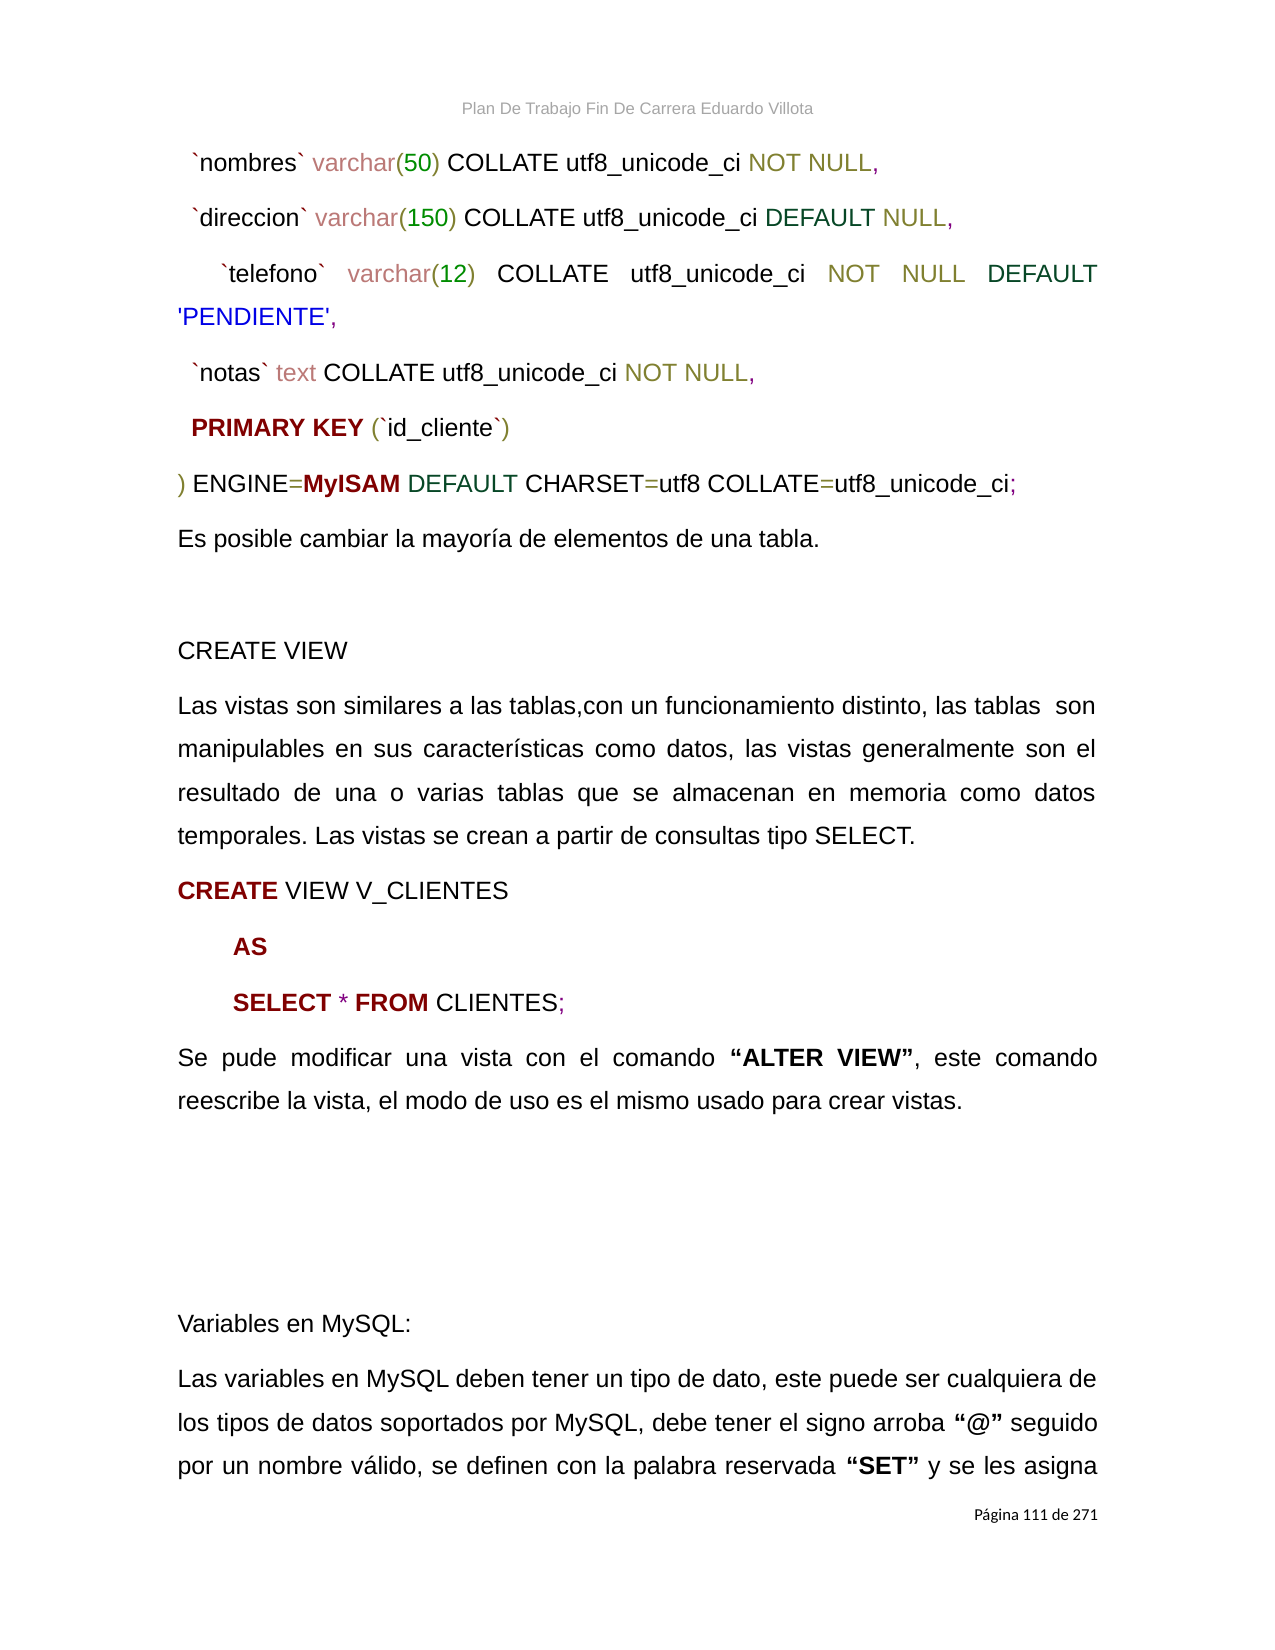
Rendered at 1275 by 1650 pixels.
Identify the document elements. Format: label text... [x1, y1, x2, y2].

text Se pude modificar una vista con el comando “ALTER VIEW”, este comando reescribe la vista, el modo de uso es el mismo usado para crear vistas. [177, 1043, 1098, 1115]
text AS [177, 932, 1098, 961]
text ) ENGINE=MyISAM DEFAULT CHARSET=utf8 COLLATE=utf8_unicode_ci; [177, 469, 1098, 498]
text `notas` text COLLATE utf8_unicode_ci NOT NULL, [177, 358, 1098, 386]
text Variables en MySQL: [177, 1309, 1098, 1338]
text Es posible cambiar la mayoría de elementos de una tabla. [177, 524, 1098, 553]
text SELECT * FROM CLIENTES; [177, 988, 1098, 1016]
text PRIMARY KEY (`id_cliente`) [177, 413, 1098, 442]
text CREATE VIEW V_CLIENTES [177, 876, 1098, 905]
text CREATE VIEW [177, 636, 1098, 664]
text `telefono` varchar(12) COLLATE utf8_unicode_ci NOT NULL DEFAULT 'PENDIENTE', [177, 259, 1098, 331]
text `direccion` varchar(150) COLLATE utf8_unicode_ci DEFAULT NULL, [177, 203, 1098, 232]
text Las vistas son similares a las tablas,con un funcionamiento distinto, las tablas son manipulables en sus características como datos, las vistas generalmente son el resultado de una o varias tablas que se almacenan en memoria como datos temporales. Las vistas se crean a partir de consultas tipo SELECT. [177, 691, 1098, 849]
text `nombres` varchar(50) COLLATE utf8_unicode_ci NOT NULL, [177, 148, 1098, 176]
text Las variables en MySQL deben tener un tipo de dato, este puede ser cualquiera de los tipos de datos soportados por MySQL, debe tener el signo arroba “@” seguido por un nombre válido, se definen con la palabra reservada “SET” y se les asigna [177, 1364, 1098, 1479]
